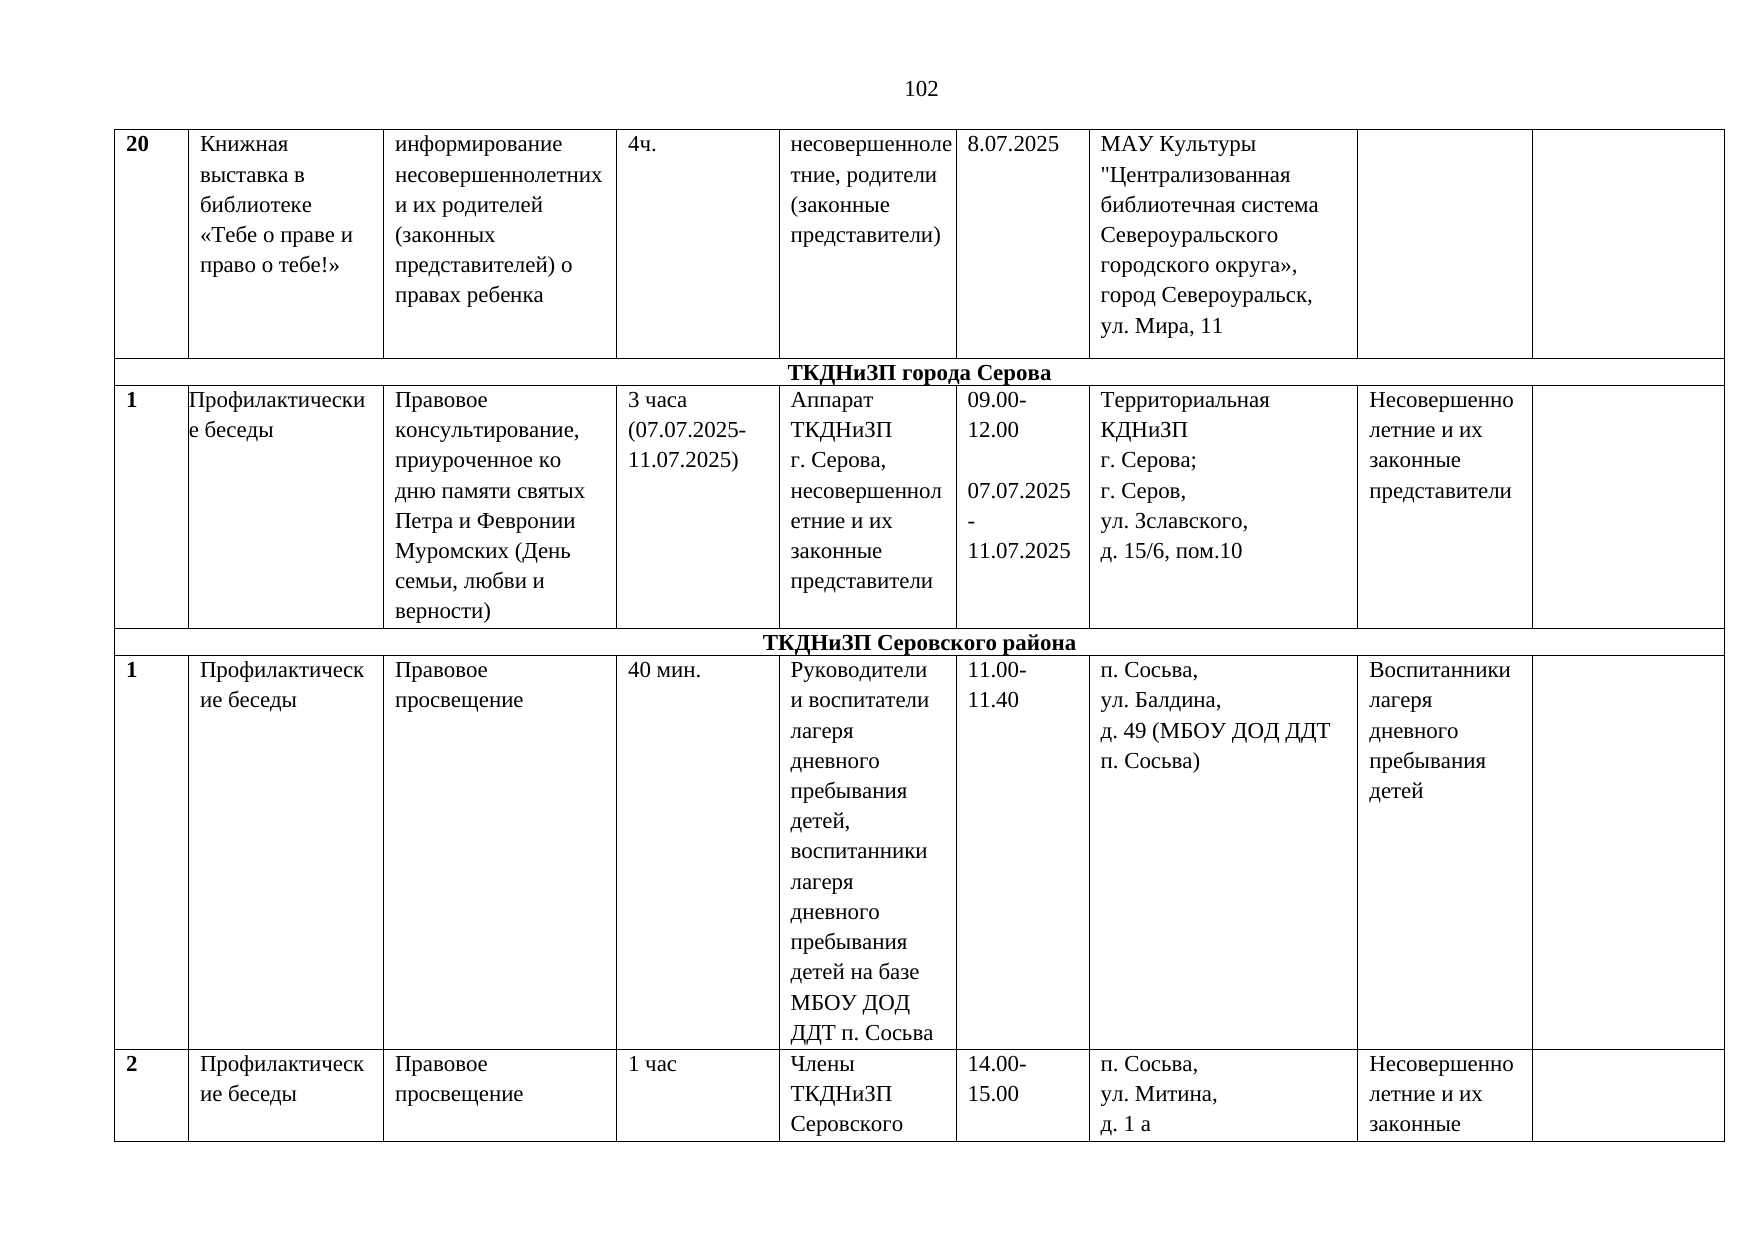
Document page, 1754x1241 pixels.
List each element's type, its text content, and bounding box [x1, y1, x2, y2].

table_cell 8.07.2025 [957, 130, 1089, 358]
table_cell Воспитанники лагеря дневного пребывания детей [1358, 656, 1532, 1049]
table_cell Аппарат ТКДНиЗП г. Серова, несовершеннолетние и их законные представители [780, 386, 956, 628]
table_cell [1533, 386, 1724, 628]
table_cell Правовое просвещение [384, 1050, 616, 1141]
table_cell [1533, 130, 1724, 358]
table_cell 2 [115, 1050, 188, 1141]
table_cell Руководители и воспитатели лагеря дневного пребывания детей, воспитанники лагеря дневного пребывания детей на базе МБОУ ДОД ДДТ п. Сосьва [780, 656, 956, 1049]
table_cell 20 [115, 130, 188, 358]
table_cell Правовое консультирование, приуроченное ко дню памяти святых Петра и Февронии Муромских (День семьи, любви и верности) [384, 386, 616, 628]
table_cell 3 часа (07.07.2025-11.07.2025) [617, 386, 779, 628]
table_cell Несовершеннолетние и их законные представители [1358, 386, 1532, 628]
table_cell п. Сосьва, ул. Митина, д. 1 а [1090, 1050, 1357, 1141]
table_cell несовершеннолетние, родители (законные представители) [780, 130, 956, 358]
table_cell 4ч. [617, 130, 779, 358]
table_cell Профилактические беседы [189, 656, 383, 1049]
table_cell [1533, 656, 1724, 1049]
table_cell Профилактические беседы [189, 386, 383, 628]
table_cell Несовершеннолетние и их законные [1358, 1050, 1532, 1141]
table_cell 1 [115, 656, 188, 1049]
table_cell 40 мин. [617, 656, 779, 1049]
table_cell МАУ Культуры "Централизованная библиотечная система Североуральского городского округа», город Североуральск, ул. Мира, 11 [1090, 130, 1357, 358]
table_cell [1358, 130, 1532, 358]
table_cell Территориальная КДНиЗП г. Серова; г. Серов, ул. Зславского, д. 15/6, пом.10 [1090, 386, 1357, 628]
table_cell Правовое просвещение [384, 656, 616, 1049]
table_cell Члены ТКДНиЗП Серовского [780, 1050, 956, 1141]
table_cell ТКДНиЗП Серовского района [115, 629, 1724, 655]
table_cell 09.00-12.00 07.07.2025-11.07.2025 [957, 386, 1089, 628]
table_cell п. Сосьва, ул. Балдина, д. 49 (МБОУ ДОД ДДТ п. Сосьва) [1090, 656, 1357, 1049]
table_cell ТКДНиЗП города Серова [115, 359, 1724, 385]
table_cell 1 час [617, 1050, 779, 1141]
table_cell 14.00-15.00 [957, 1050, 1089, 1141]
table_cell 11.00-11.40 [957, 656, 1089, 1049]
table_cell Книжная выставка в библиотеке «Тебе о праве и право о тебе!» [189, 130, 383, 358]
table_cell [1533, 1050, 1724, 1141]
table_cell 1 [115, 386, 188, 628]
table_cell Профилактические беседы [189, 1050, 383, 1141]
table_cell информирование несовершеннолетних и их родителей (законных представителей) о правах ребенка [384, 130, 616, 358]
